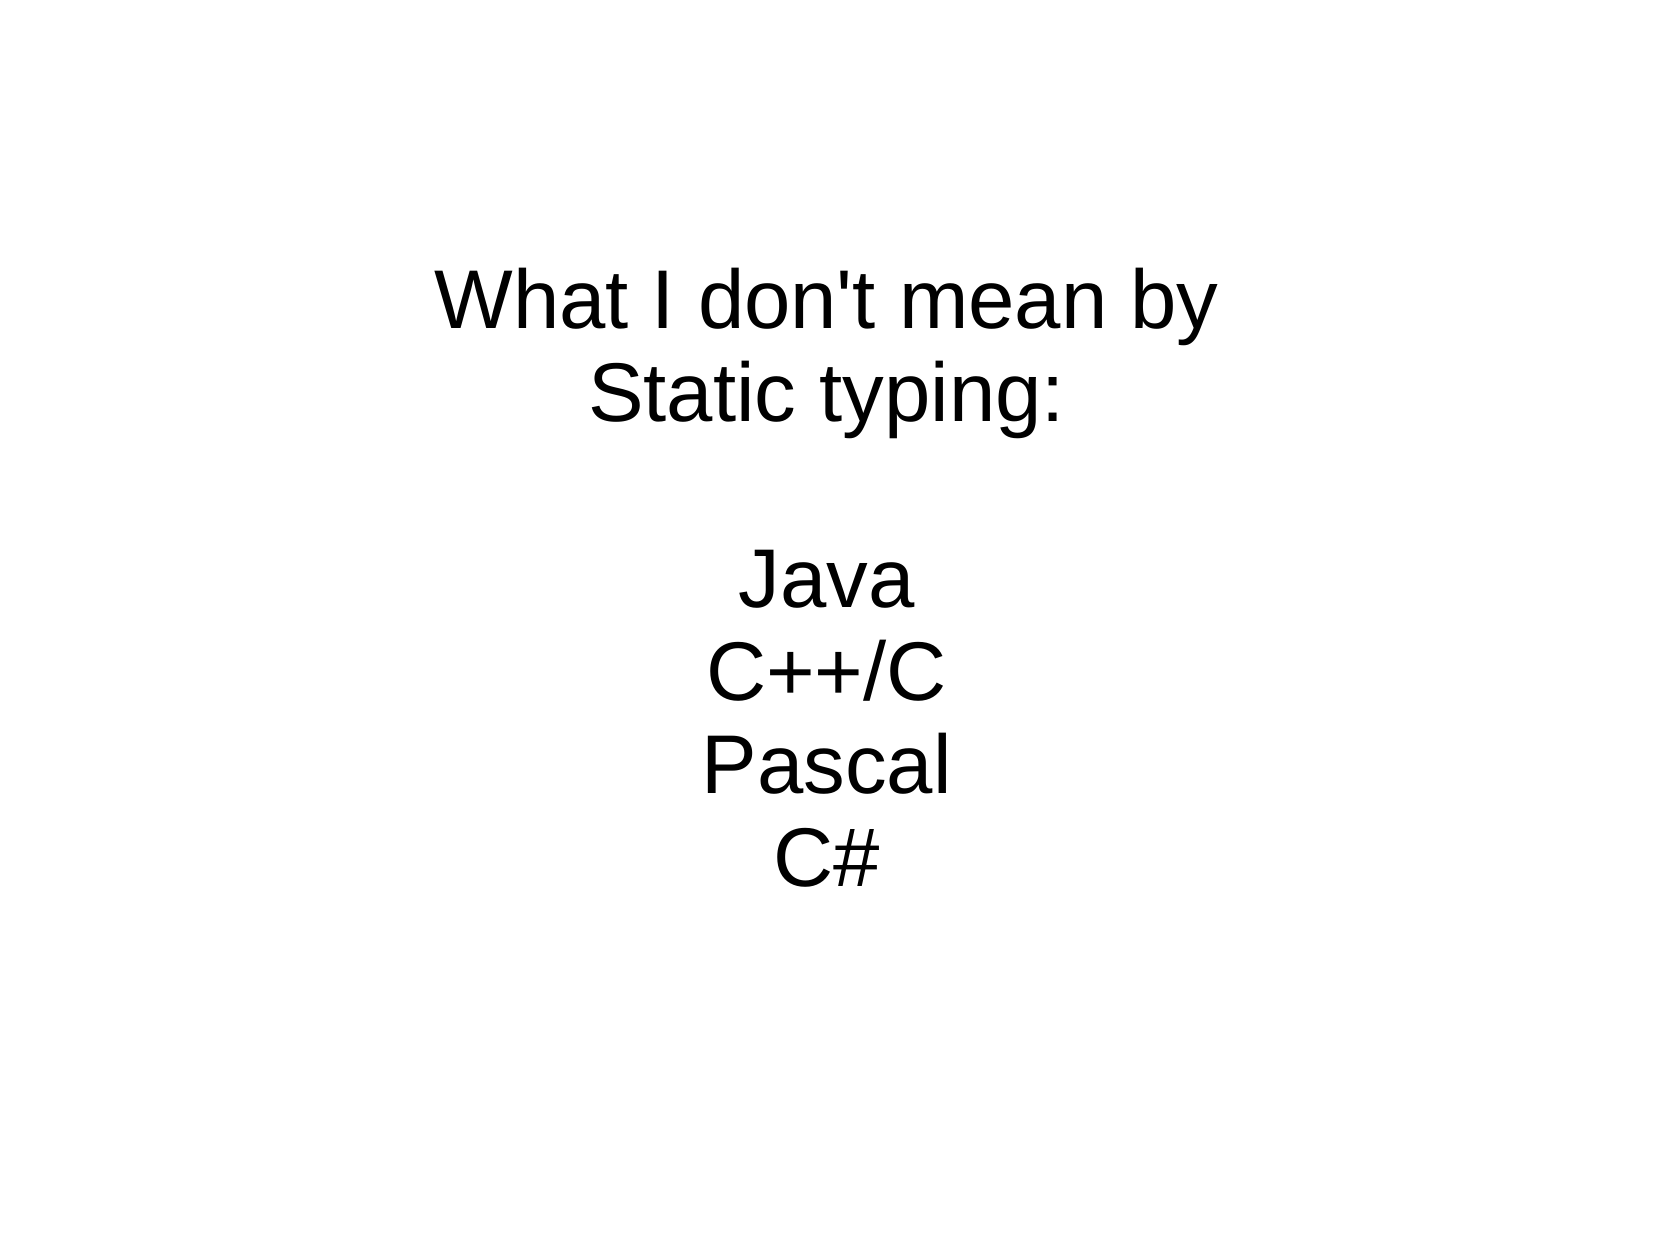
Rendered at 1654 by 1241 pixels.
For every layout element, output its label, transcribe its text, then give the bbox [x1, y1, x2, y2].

subtitle What I don't mean by Static typing: Java C++/C Pascal C# [82, 49, 1571, 1109]
